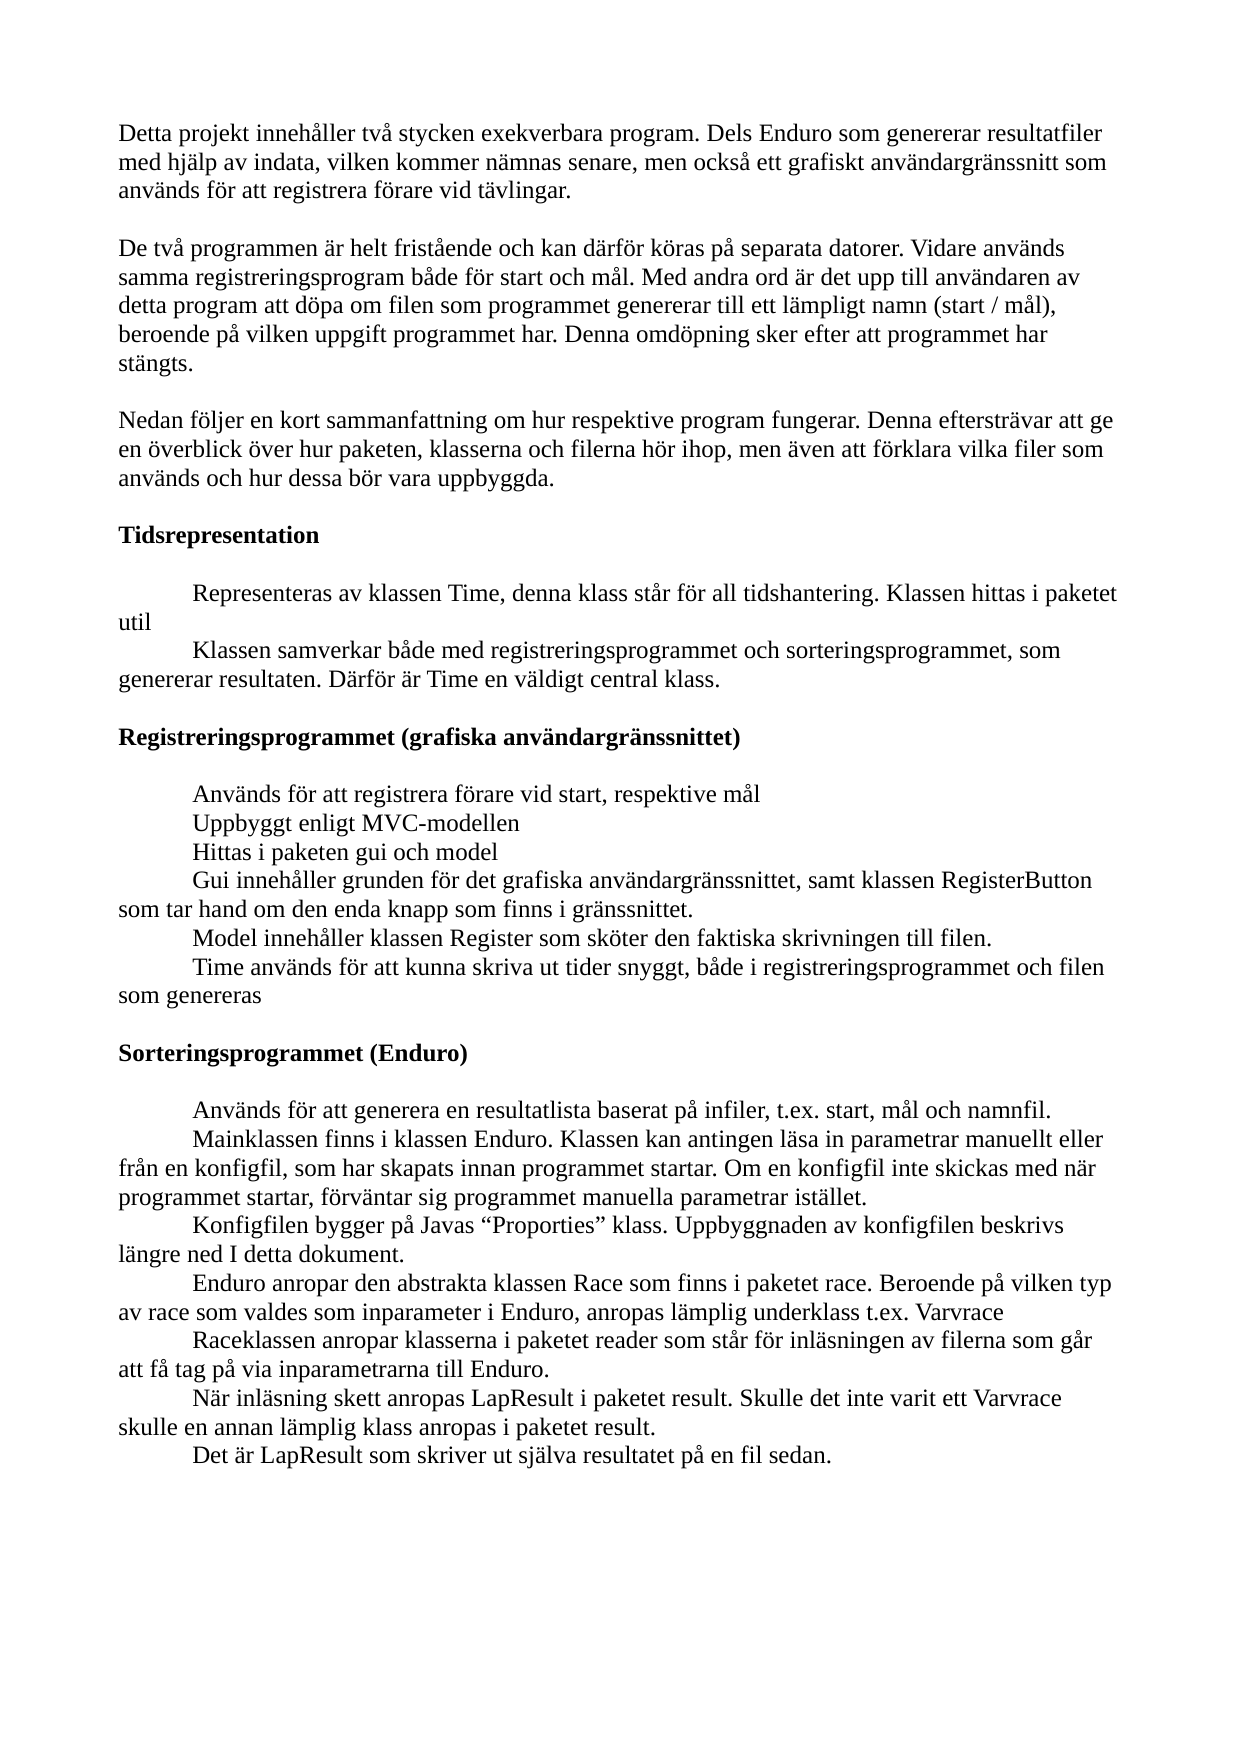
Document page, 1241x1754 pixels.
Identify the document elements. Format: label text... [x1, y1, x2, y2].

text  Time används för att kunna skriva ut tider snyggt, både i registreringsprogrammet och filen som genereras [118, 952, 1122, 1009]
text Registreringsprogrammet (grafiska användargränssnittet) [118, 722, 1122, 751]
text  Enduro anropar den abstrakta klassen Race som finns i paketet race. Beroende på vilken typ av race som valdes som inparameter i Enduro, anropas lämplig underklass t.ex. Varvrace [118, 1268, 1122, 1326]
text  Klassen samverkar både med registreringsprogrammet och sorteringsprogrammet, som genererar resultaten. Därför är Time en väldigt central klass. [118, 636, 1122, 693]
text Konfigfilen bygger på Javas “Proporties” klass. Uppbyggnaden av konfigfilen beskrivs längre ned I detta dokument. [118, 1211, 1122, 1268]
text De två programmen är helt fristående och kan därför köras på separata datorer. Vidare används samma registreringsprogram både för start och mål. Med andra ord är det upp till användaren av detta program att döpa om filen som programmet genererar till ett lämpligt namn (start / mål), beroende på vilken uppgift programmet har. Denna omdöpning sker efter att programmet har stängts. [118, 233, 1122, 377]
text Sorteringsprogrammet (Enduro) [118, 1038, 1122, 1067]
text  När inläsning skett anropas LapResult i paketet result. Skulle det inte varit ett Varvrace skulle en annan lämplig klass anropas i paketet result. [118, 1383, 1122, 1441]
text  Används för att generera en resultatlista baserat på infiler, t.ex. start, mål och namnfil. [118, 1096, 1122, 1124]
text  Raceklassen anropar klasserna i paketet reader som står för inläsningen av filerna som går att få tag på via inparametrarna till Enduro. [118, 1326, 1122, 1383]
text  Används för att registrera förare vid start, respektive mål [118, 779, 1122, 808]
text  Representeras av klassen Time, denna klass står för all tidshantering. Klassen hittas i paketet util [118, 578, 1122, 636]
text  Det är LapResult som skriver ut själva resultatet på en fil sedan. [118, 1441, 1122, 1469]
text  Mainklassen finns i klassen Enduro. Klassen kan antingen läsa in parametrar manuellt eller från en konfigfil, som har skapats innan programmet startar. Om en konfigfil inte skickas med när programmet startar, förväntar sig programmet manuella parametrar istället. [118, 1124, 1122, 1211]
text  Model innehåller klassen Register som sköter den faktiska skrivningen till filen. [118, 923, 1122, 952]
text  Gui innehåller grunden för det grafiska användargränssnittet, samt klassen RegisterButton som tar hand om den enda knapp som finns i gränssnittet. [118, 866, 1122, 923]
text Nedan följer en kort sammanfattning om hur respektive program fungerar. Denna eftersträvar att ge en överblick över hur paketen, klasserna och filerna hör ihop, men även att förklara vilka filer som används och hur dessa bör vara uppbyggda. [118, 406, 1122, 492]
text  Hittas i paketen gui och model [118, 837, 1122, 866]
text Detta projekt innehåller två stycken exekverbara program. Dels Enduro som genererar resultatfiler med hjälp av indata, vilken kommer nämnas senare, men också ett grafiskt användargränssnitt som används för att registrera förare vid tävlingar. [118, 118, 1122, 204]
text  Uppbyggt enligt MVC-modellen [118, 808, 1122, 837]
text Tidsrepresentation [118, 521, 1122, 549]
